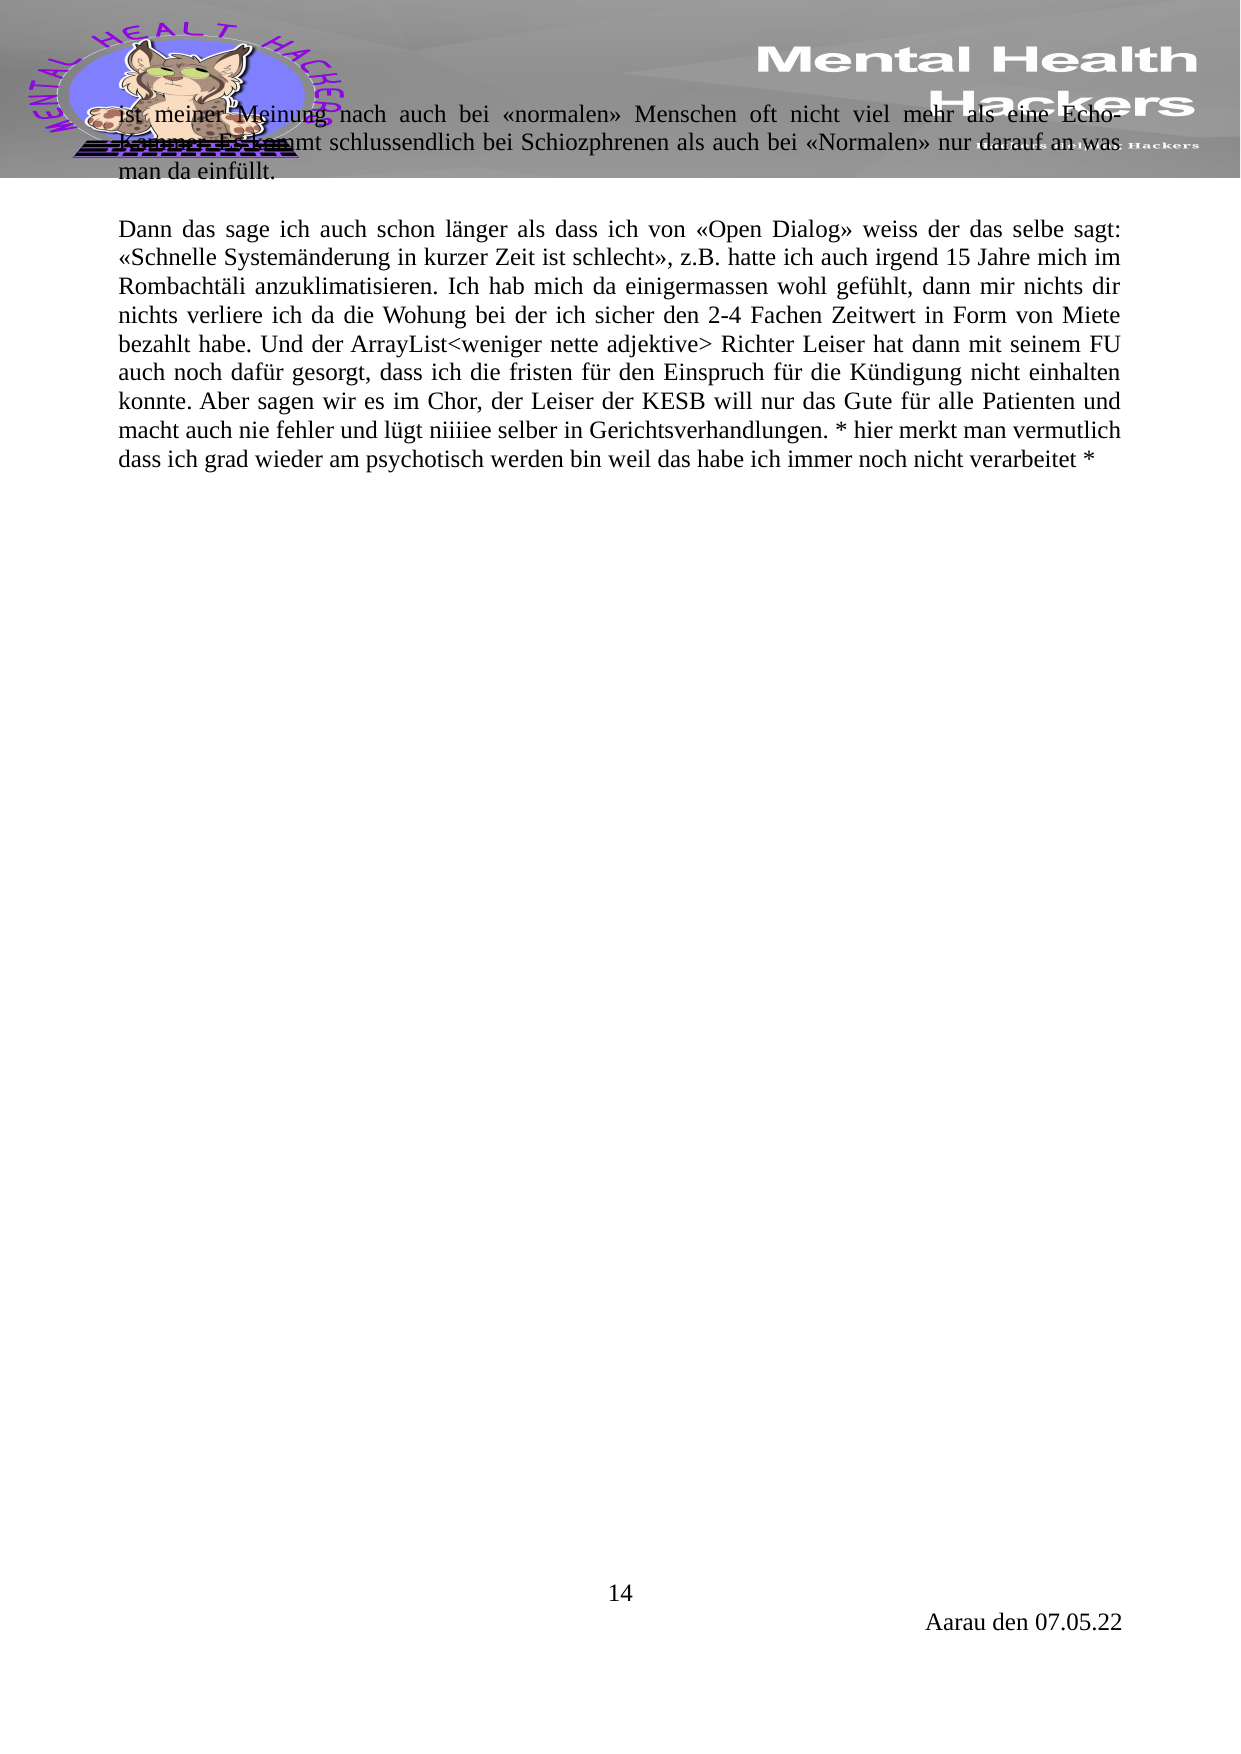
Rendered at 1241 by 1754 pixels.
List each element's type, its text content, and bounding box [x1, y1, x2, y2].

picture [0, 0, 1241, 178]
text Dann das sage ich auch schon länger als dass ich von «Open Dialog» weiss der das selbe sagt: «Schnelle Systemänderung in kurzer Zeit ist schlecht», z.B. hatte ich auch irgend 15 Jahre mich im Rombachtäli anzuklimatisieren. Ich hab mich da einigermassen wohl gefühlt, dann mir nichts dir nichts verliere ich da die Wohung bei der ich sicher den 2-4 Fachen Zeitwert in Form von Miete bezahlt habe. Und der ArrayList<weniger nette adjektive> Richter Leiser hat dann mit seinem FU auch noch dafür gesorgt, dass ich die fristen für den Einspruch für die Kündigung nicht einhalten konnte. Aber sagen wir es im Chor, der Leiser der KESB will nur das Gute für alle Patienten und macht auch nie fehler und lügt niiiiee selber in Gerichtsverhandlungen. * hier merkt man vermutlich dass ich grad wieder am psychotisch werden bin weil das habe ich immer noch nicht verarbeitet * [118, 214, 1122, 472]
text ist meiner Meinung nach auch bei «normalen» Menschen oft nicht viel mehr als eine Echo-Kammer. Es kommt schlussendlich bei Schiozphrenen als auch bei «Normalen» nur darauf an was man da einfüllt. [118, 99, 1122, 185]
